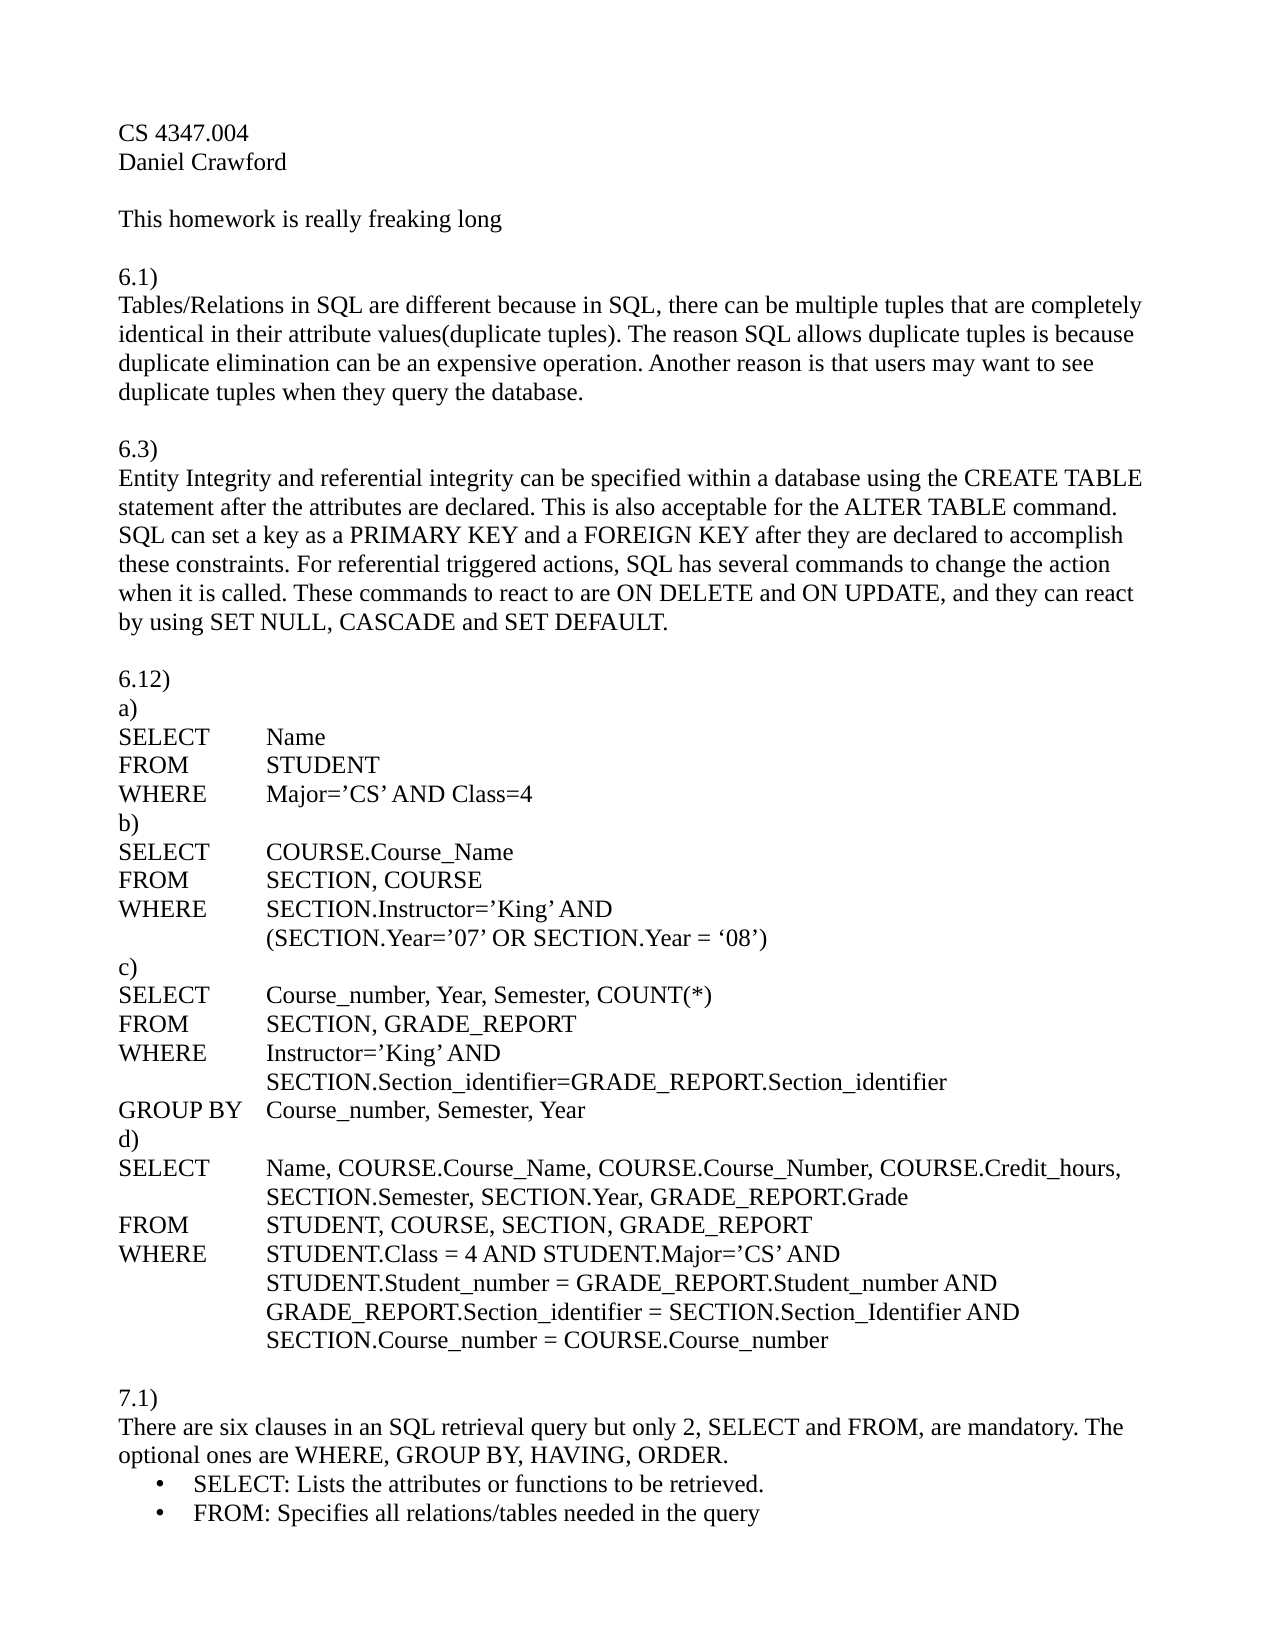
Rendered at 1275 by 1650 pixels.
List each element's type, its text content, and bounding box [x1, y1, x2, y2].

text GROUP BY Course_number, Semester, Year [118, 1096, 1157, 1124]
text 6.12) [118, 664, 1157, 693]
text SELECT Name [118, 722, 1157, 751]
text SECTION.Course_number = COURSE.Course_number [118, 1326, 1157, 1354]
text SELECT Name, COURSE.Course_Name, COURSE.Course_Number, COURSE.Credit_hours, [118, 1153, 1157, 1182]
text 6.3) [118, 434, 1157, 463]
text WHERE Instructor=’King’ AND SECTION.Section_identifier=GRADE_REPORT.Section_identifier [118, 1038, 1157, 1096]
text (SECTION.Year=’07’ OR SECTION.Year = ‘08’) [118, 923, 1157, 952]
text FROM STUDENT, COURSE, SECTION, GRADE_REPORT [118, 1211, 1157, 1239]
text d) [118, 1124, 1157, 1153]
text a) [118, 693, 1157, 722]
list FROM: Specifies all relations/tables needed in the query [156, 1498, 1157, 1527]
list SELECT: Lists the attributes or functions to be retrieved. [156, 1469, 1157, 1498]
text CS 4347.004 [118, 118, 1157, 147]
text SELECT COURSE.Course_Name [118, 837, 1157, 866]
text WHERE STUDENT.Class = 4 AND STUDENT.Major=’CS’ AND [118, 1239, 1157, 1268]
text GRADE_REPORT.Section_identifier = SECTION.Section_Identifier AND [118, 1297, 1157, 1326]
text 7.1) [118, 1383, 1157, 1412]
text FROM SECTION, GRADE_REPORT [118, 1009, 1157, 1038]
text c) [118, 952, 1157, 981]
text b) [118, 808, 1157, 837]
text FROM STUDENT [118, 751, 1157, 779]
text Tables/Relations in SQL are different because in SQL, there can be multiple tuples that are completely identical in their attribute values(duplicate tuples). The reason SQL allows duplicate tuples is because duplicate elimination can be an expensive operation. Another reason is that users may want to see duplicate tuples when they query the database. [118, 291, 1157, 406]
text SECTION.Semester, SECTION.Year, GRADE_REPORT.Grade [118, 1182, 1157, 1211]
text STUDENT.Student_number = GRADE_REPORT.Student_number AND [118, 1268, 1157, 1297]
text FROM SECTION, COURSE [118, 866, 1157, 894]
text WHERE Major=’CS’ AND Class=4 [118, 779, 1157, 808]
text Daniel Crawford [118, 147, 1157, 176]
text This homework is really freaking long [118, 204, 1157, 233]
text 6.1) [118, 262, 1157, 291]
text SELECT Course_number, Year, Semester, COUNT(*) [118, 981, 1157, 1009]
text There are six clauses in an SQL retrieval query but only 2, SELECT and FROM, are mandatory. The optional ones are WHERE, GROUP BY, HAVING, ORDER. [118, 1412, 1157, 1469]
text Entity Integrity and referential integrity can be specified within a database using the CREATE TABLE statement after the attributes are declared. This is also acceptable for the ALTER TABLE command. SQL can set a key as a PRIMARY KEY and a FOREIGN KEY after they are declared to accomplish these constraints. For referential triggered actions, SQL has several commands to change the action when it is called. These commands to react to are ON DELETE and ON UPDATE, and they can react by using SET NULL, CASCADE and SET DEFAULT. [118, 463, 1157, 636]
text WHERE SECTION.Instructor=’King’ AND [118, 894, 1157, 923]
